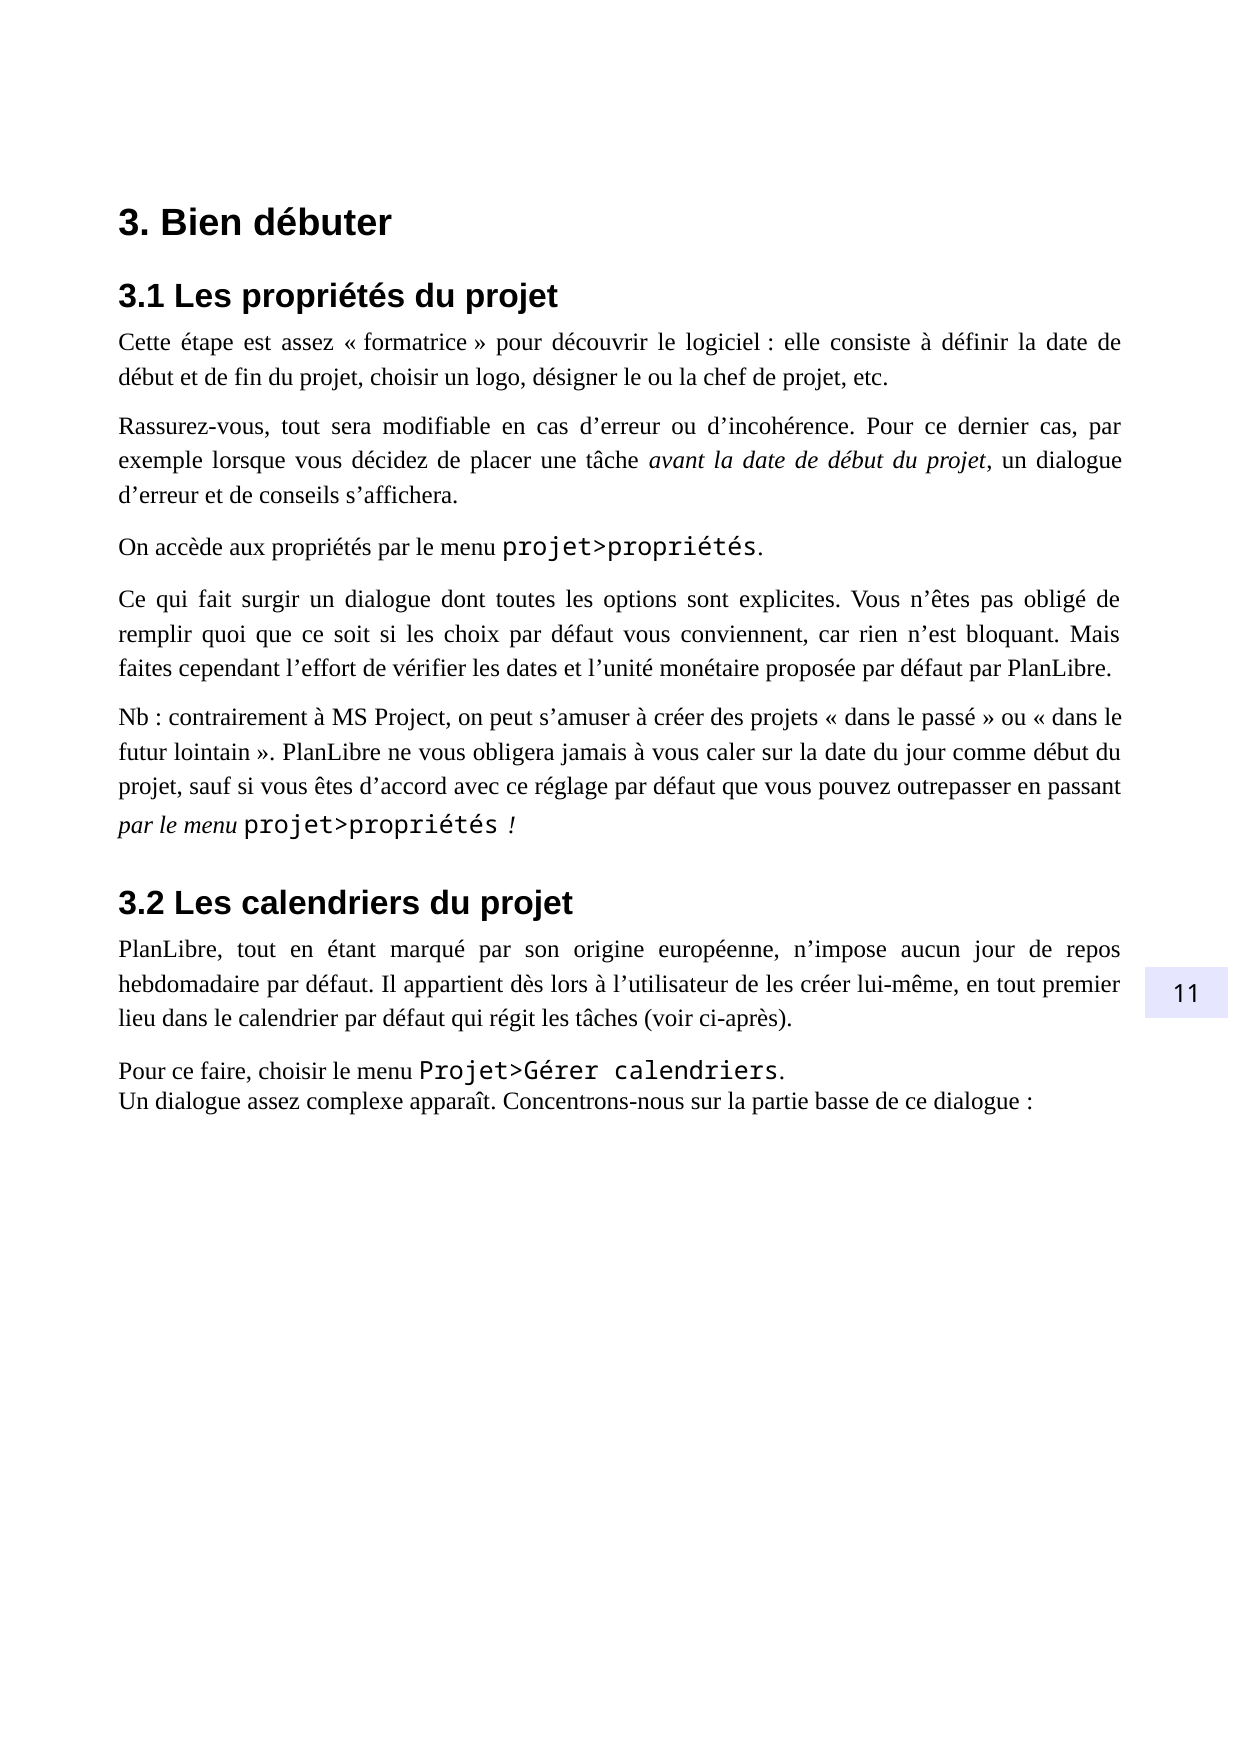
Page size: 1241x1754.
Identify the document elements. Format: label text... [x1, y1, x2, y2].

subtitle 3.2 Les calendriers du projet [118, 883, 1122, 922]
text Un dialogue assez complexe apparaît. Concentrons-nous sur la partie basse de ce dialogue : [118, 1086, 1122, 1115]
text Rassurez-vous, tout sera modifiable en cas d’erreur ou d’incohérence. Pour ce dernier cas, par exemple lorsque vous décidez de placer une tâche avant la date de début du projet, un dialogue d’erreur et de conseils s’affichera. [118, 411, 1122, 509]
text Pour ce faire, choisir le menu Projet>Gérer calendriers. [118, 1052, 1122, 1086]
subtitle 3.1 Les propriétés du projet [118, 276, 1122, 315]
text Cette étape est assez « formatrice » pour découvrir le logiciel : elle consiste à définir la date de début et de fin du projet, choisir un logo, désigner le ou la chef de projet, etc. [118, 327, 1122, 391]
text Nb : contrairement à MS Project, on peut s’amuser à créer des projets « dans le passé » ou « dans le futur lointain ». PlanLibre ne vous obligera jamais à vous caler sur la date du jour comme début du projet, sauf si vous êtes d’accord avec ce réglage par défaut que vous pouvez outrepasser en passant par le menu projet>propriétés ! [118, 702, 1122, 841]
text PlanLibre, tout en étant marqué par son origine européenne, n’impose aucun jour de repos hebdomadaire par défaut. Il appartient dès lors à l’utilisateur de les créer lui-même, en tout premier lieu dans le calendrier par défaut qui régit les tâches (voir ci-après). [118, 934, 1122, 1032]
subtitle 3. Bien débuter [118, 199, 1122, 243]
text Ce qui fait surgir un dialogue dont toutes les options sont explicites. Vous n’êtes pas obligé de remplir quoi que ce soit si les choix par défaut vous conviennent, car rien n’est bloquant. Mais faites cependant l’effort de vérifier les dates et l’unité monétaire proposée par défaut par PlanLibre. [118, 584, 1122, 682]
text On accède aux propriétés par le menu projet>propriétés. [118, 529, 1122, 563]
